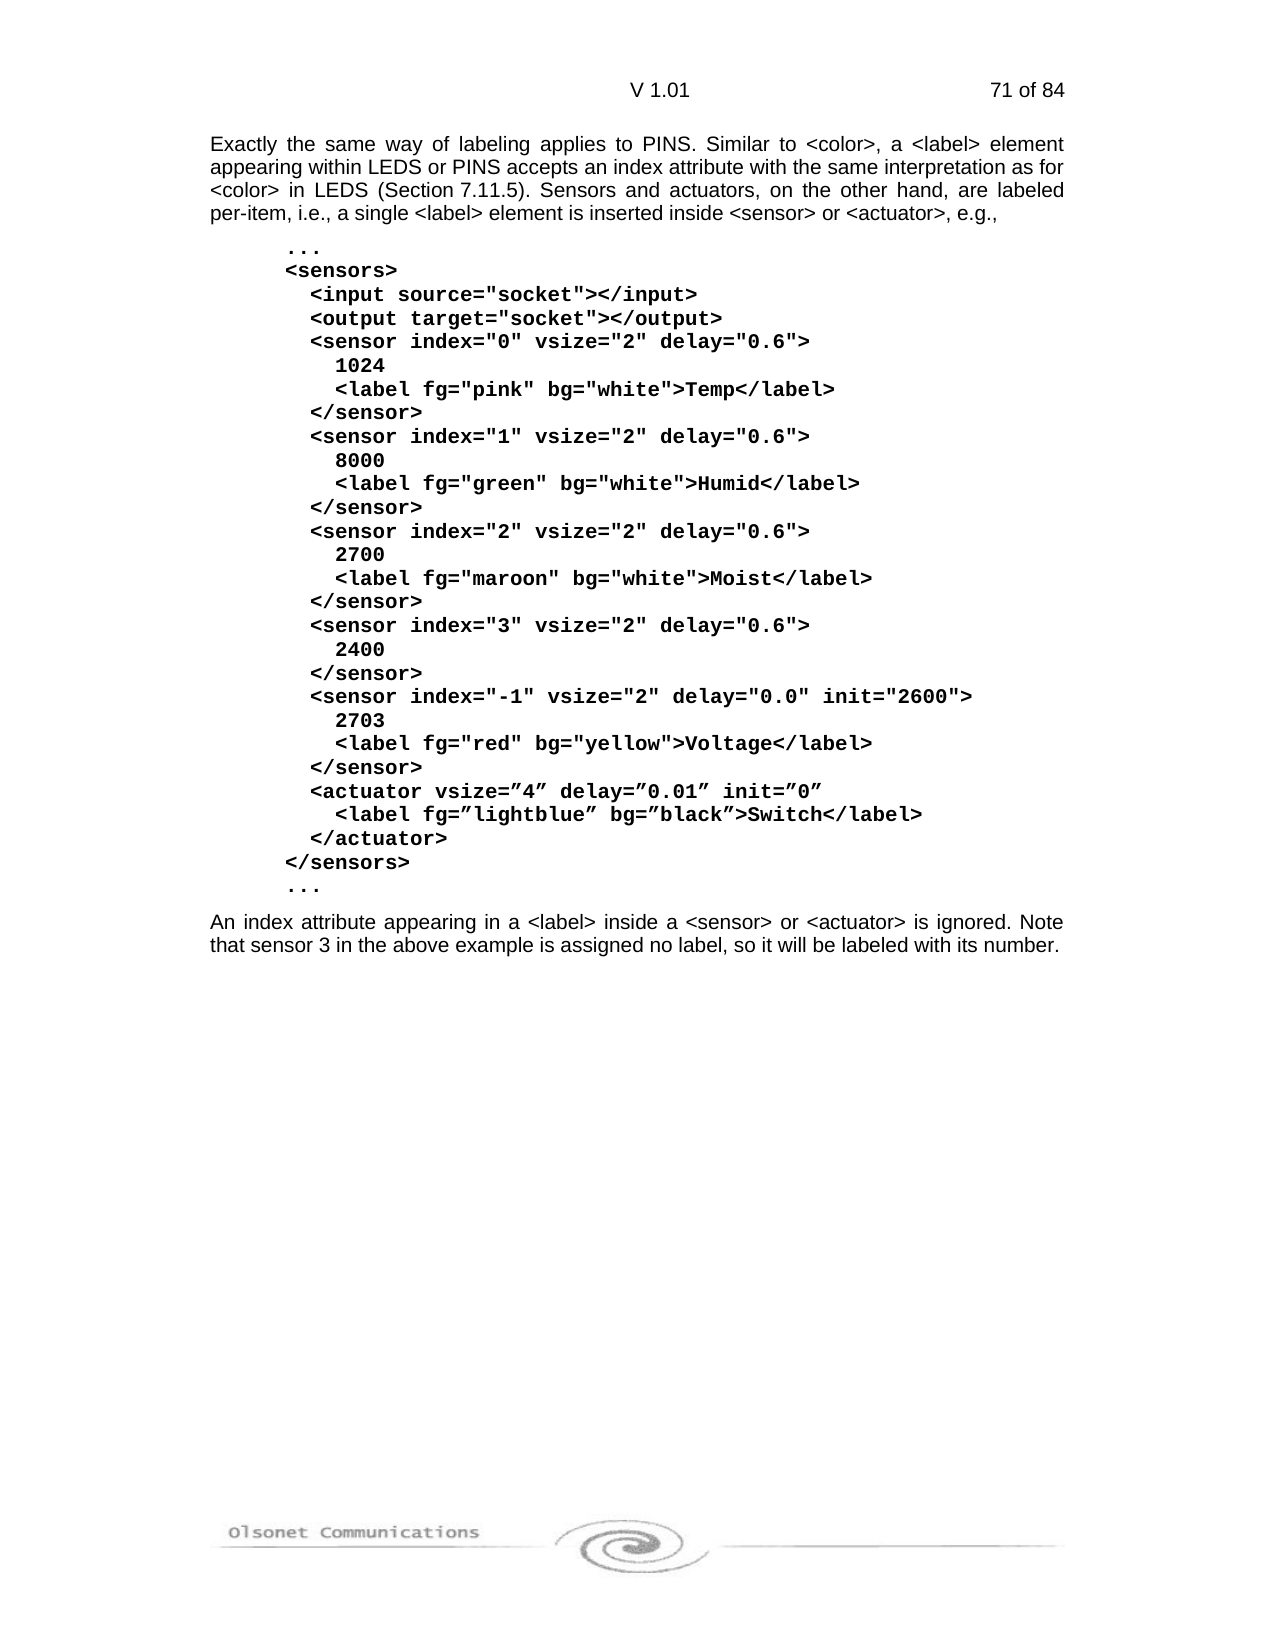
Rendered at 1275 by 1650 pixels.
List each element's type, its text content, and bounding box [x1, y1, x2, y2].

text 2400 [210, 639, 1065, 662]
text <label fg="red" bg="yellow">Voltage</label> [210, 733, 1065, 757]
text <label fg="maroon" bg="white">Moist</label> [210, 568, 1065, 592]
text <sensor index="-1" vsize="2" delay="0.0" init="2600"> [210, 686, 1065, 710]
text <sensor index="1" vsize="2" delay="0.6"> [210, 426, 1065, 450]
text <input source="socket"></input> [210, 284, 1065, 308]
text An index attribute appearing in a <label> inside a <sensor> or <actuator> is ignored. Note that sensor 3 in the above example is assigned no label, so it will be labeled with its number. [210, 911, 1065, 957]
text <sensors> [210, 261, 1065, 284]
text <sensor index="2" vsize="2" delay="0.6"> [210, 521, 1065, 544]
text <sensor index="0" vsize="2" delay="0.6"> [210, 331, 1065, 355]
text 2703 [210, 710, 1065, 733]
text 1024 [210, 355, 1065, 379]
text <label fg=”lightblue” bg=”black”>Switch</label> [210, 804, 1065, 828]
text </sensor> [210, 757, 1065, 781]
text </sensor> [210, 662, 1065, 686]
text Exactly the same way of labeling applies to PINS. Similar to <color>, a <label> element appearing within LEDS or PINS accepts an index attribute with the same interpretation as for <color> in LEDS (Section 7.11.5). Sensors and actuators, on the other hand, are labeled per-item, i.e., a single <label> element is inserted inside <sensor> or <actuator>, e.g., [210, 132, 1065, 225]
picture [210, 1504, 1065, 1596]
text <sensor index="3" vsize="2" delay="0.6"> [210, 615, 1065, 639]
text ... [210, 875, 1065, 899]
text <output target="socket"></output> [210, 308, 1065, 331]
text </sensor> [210, 402, 1065, 426]
text <label fg="green" bg="white">Humid</label> [210, 473, 1065, 497]
text ... [210, 237, 1065, 261]
text <label fg="pink" bg="white">Temp</label> [210, 379, 1065, 402]
text 8000 [210, 450, 1065, 473]
text </sensor> [210, 497, 1065, 521]
text <actuator vsize=”4” delay=”0.01” init=”0” [210, 781, 1065, 804]
text </sensor> [210, 592, 1065, 615]
text </sensors> [210, 852, 1065, 875]
text 2700 [210, 544, 1065, 568]
text </actuator> [210, 828, 1065, 852]
